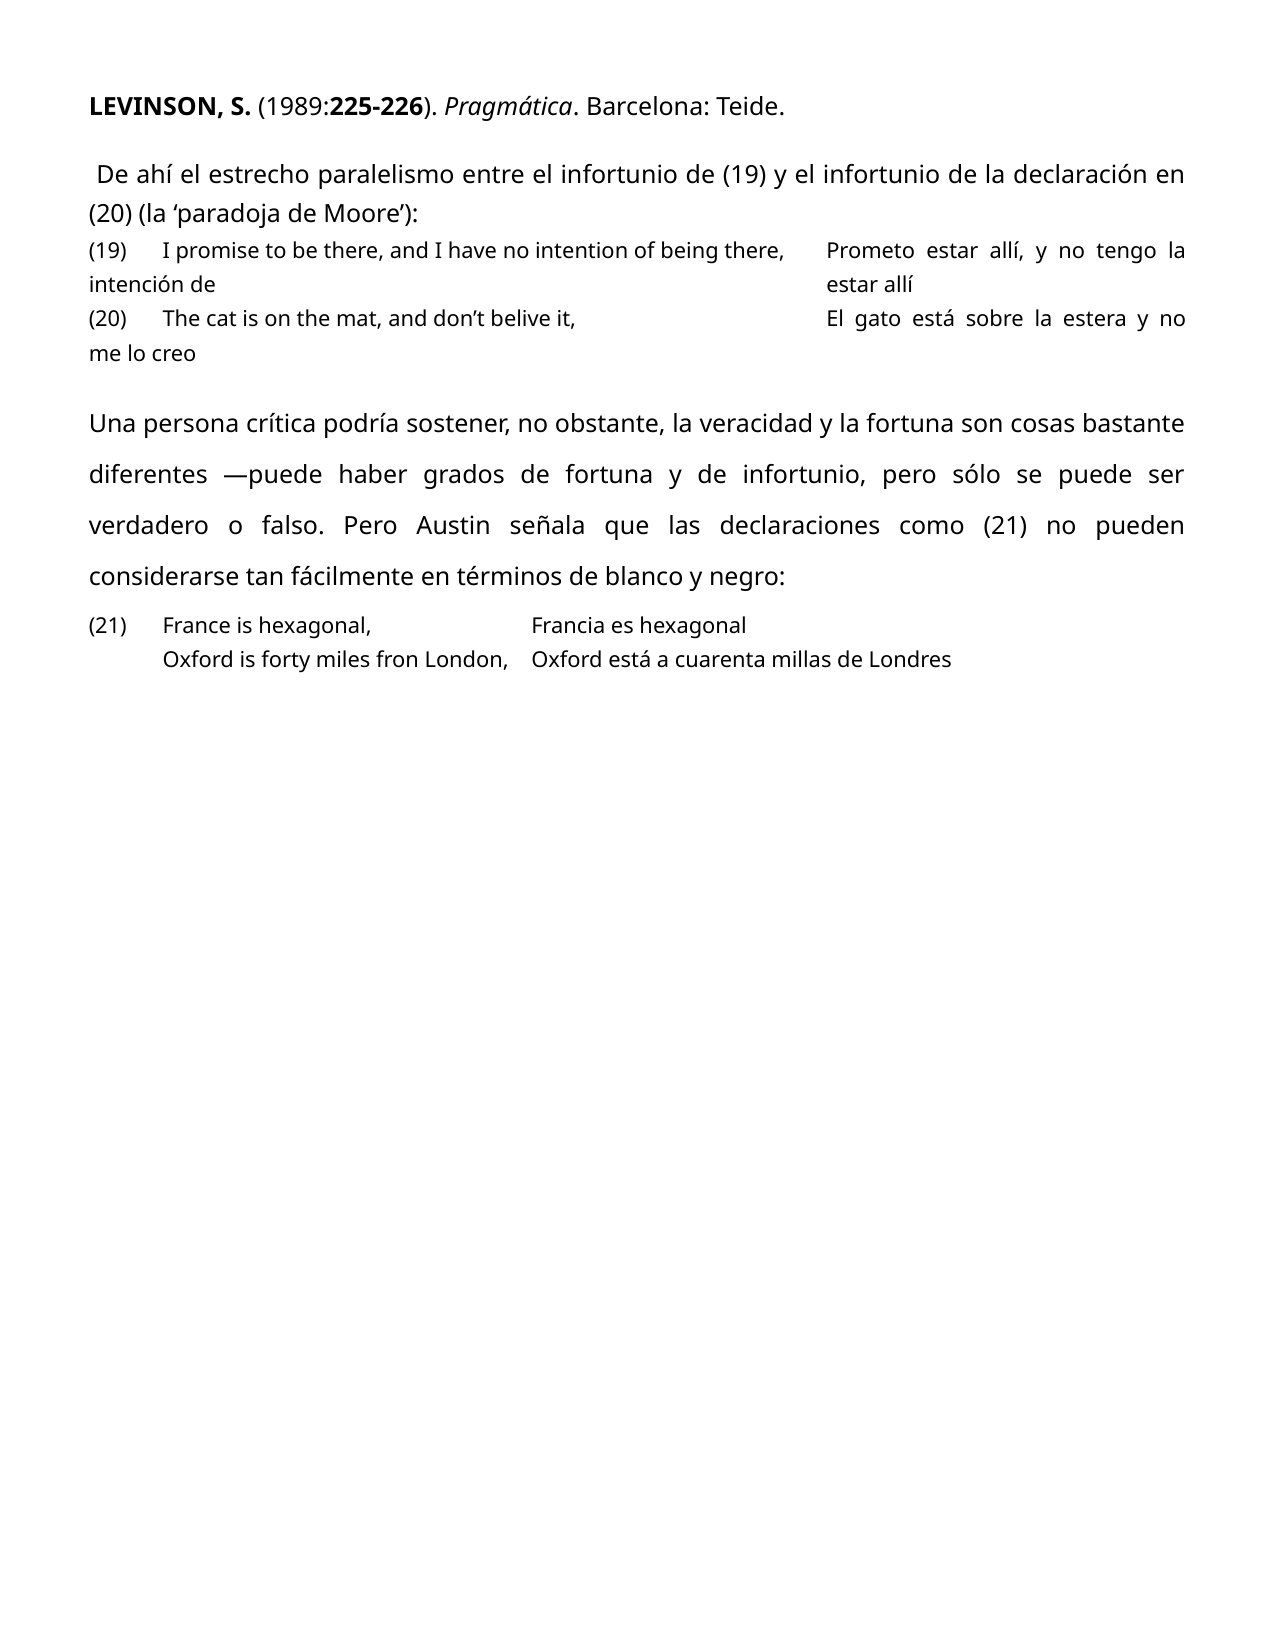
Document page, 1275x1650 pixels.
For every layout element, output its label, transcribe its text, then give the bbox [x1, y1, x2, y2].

text (19) I promise to be there, and I have no intention of being there, Prometo estar allí, y no tengo la intención de estar allí [88, 235, 1186, 299]
text De ahí el estrecho paralelismo entre el infortunio de (19) y el infortunio de la declaración en (20) (la ‘paradoja de Moore’): [88, 157, 1186, 230]
text (21) France is hexagonal, Francia es hexagonal [88, 610, 1186, 640]
text Oxford is forty miles fron London, Oxford está a cuarenta millas de Londres [88, 644, 1186, 674]
text Una persona crítica podría sostener, no obstante, la veracidad y la fortuna son cosas bastante diferentes —puede haber grados de fortuna y de infortunio, pero sólo se puede ser verdadero o falso. Pero Austin señala que las declaraciones como (21) no pueden considerarse tan fácilmente en términos de blanco y negro: [88, 406, 1186, 593]
text LEVINSON, S. (1989:225-226). Pragmática. Barcelona: Teide. [88, 88, 1186, 123]
text (20) The cat is on the mat, and don’t belive it, El gato está sobre la estera y no me lo creo [88, 303, 1186, 367]
